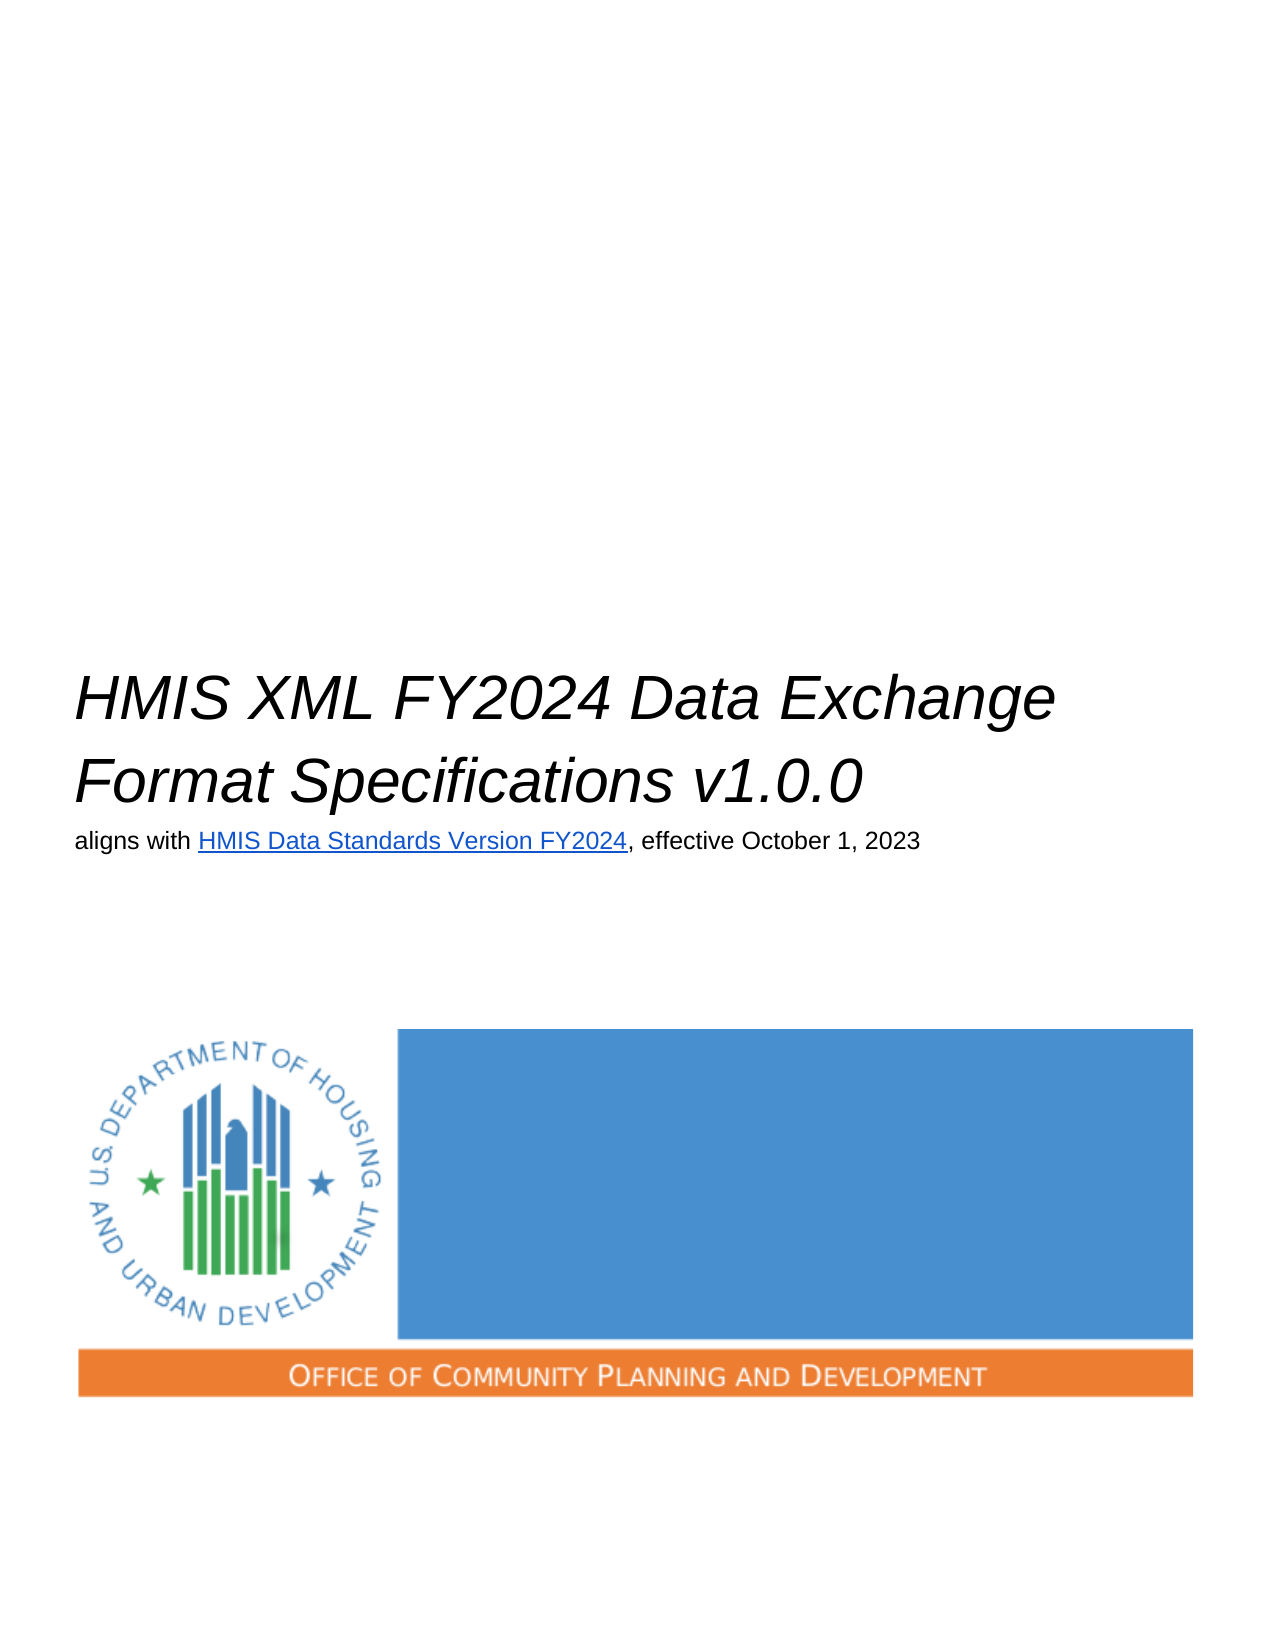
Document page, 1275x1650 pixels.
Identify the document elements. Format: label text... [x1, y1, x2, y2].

title aligns with HMIS Data Standards Version FY2024, effective October 1, 2023 [74, 826, 1200, 855]
title HMIS XML FY2024 Data Exchange Format Specifications v1.0.0 [74, 661, 1200, 816]
picture [74, 1029, 1194, 1402]
